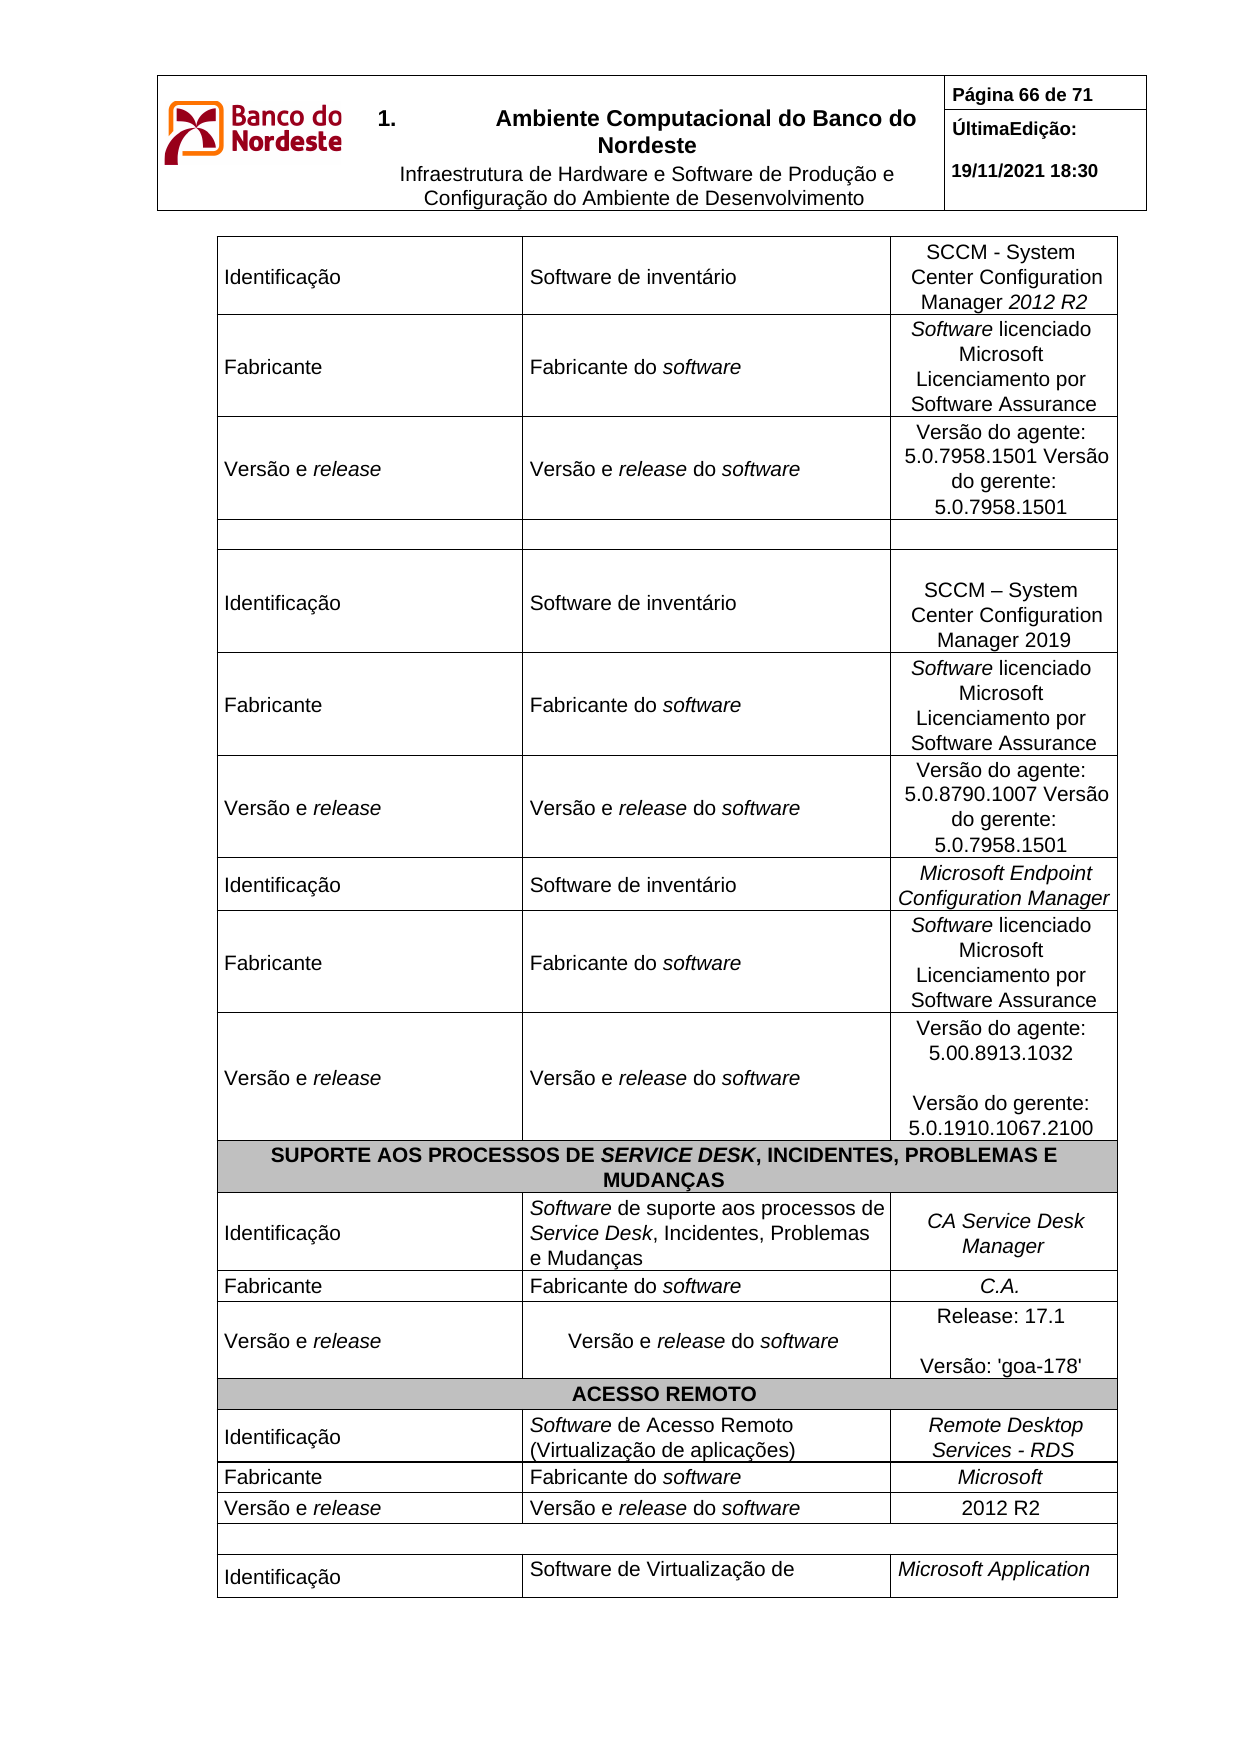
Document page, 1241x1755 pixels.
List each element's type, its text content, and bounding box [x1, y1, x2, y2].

table_cell Software de inventário [523, 237, 890, 314]
table_cell Versão e release [218, 417, 522, 519]
table_cell Identificação [218, 550, 522, 652]
table_cell Software de inventário [523, 858, 890, 909]
table_cell Software licenciado Microsoft Licenciamento por Software Assurance [891, 653, 1117, 754]
table_cell Versão e release do software [523, 1302, 890, 1378]
table_cell Versão e release [218, 1013, 522, 1140]
table_cell Fabricante [218, 315, 522, 416]
table_cell [218, 520, 522, 549]
table_cell SUPORTE AOS PROCESSOS DE SERVICE DESK, INCIDENTES, PROBLEMAS E MUDANÇAS [218, 1141, 1117, 1192]
table_cell Identificação [218, 237, 522, 314]
table_cell Software de Virtualização de [523, 1555, 890, 1597]
table_cell C.A. [891, 1271, 1117, 1301]
table_cell Fabricante do software [523, 315, 890, 416]
table_cell CA Service Desk Manager [891, 1193, 1117, 1270]
table_cell Remote Desktop Services - RDS [891, 1410, 1117, 1461]
table_cell Fabricante do software [523, 653, 890, 754]
table_cell Software licenciado Microsoft Licenciamento por Software Assurance [891, 911, 1117, 1012]
table_cell Versão e release do software [523, 1493, 890, 1523]
table_cell Versão do agente: 5.0.8790.1007 Versão do gerente: 5.0.7958.1501 [891, 756, 1117, 857]
table_cell Fabricante [218, 911, 522, 1012]
table_cell ACESSO REMOTO [218, 1379, 1117, 1409]
table_cell Fabricante [218, 1271, 522, 1301]
table_cell 2012 R2 [891, 1493, 1117, 1523]
table_cell Identificação [218, 1410, 522, 1461]
table_cell Release: 17.1 Versão: 'goa-178' [891, 1302, 1117, 1378]
table_cell Versão e release do software [523, 756, 890, 857]
table_cell Software licenciado Microsoft Licenciamento por Software Assurance [891, 315, 1117, 416]
table_cell Fabricante do software [523, 1271, 890, 1301]
table_cell Fabricante do software [523, 911, 890, 1012]
table_cell SCCM – System Center Configuration Manager 2019 [891, 550, 1117, 652]
table_cell Versão e release [218, 756, 522, 857]
table_cell Microsoft Endpoint Configuration Manager [891, 858, 1117, 909]
table_cell [523, 520, 890, 549]
table_cell Fabricante [218, 1463, 522, 1492]
table_cell Identificação [218, 1555, 522, 1597]
table_cell Versão e release [218, 1302, 522, 1378]
table_cell Fabricante [218, 653, 522, 754]
table_cell Microsoft [891, 1463, 1117, 1492]
table_cell Versão e release do software [523, 417, 890, 519]
table_cell Versão e release [218, 1493, 522, 1523]
table_cell [218, 1524, 1117, 1553]
table_cell Versão do agente: 5.00.8913.1032 Versão do gerente: 5.0.1910.1067.2100 [891, 1013, 1117, 1140]
table_cell Microsoft Application [891, 1555, 1117, 1597]
table_cell Versão e release do software [523, 1013, 890, 1140]
table_cell Software de Acesso Remoto (Virtualização de aplicações) [523, 1410, 890, 1461]
table_cell SCCM - System Center Configuration Manager 2012 R2 [891, 237, 1117, 314]
table_cell Software de suporte aos processos de Service Desk, Incidentes, Problemas e Mudanças [523, 1193, 890, 1270]
table_cell Fabricante do software [523, 1463, 890, 1492]
table_cell [891, 520, 1117, 549]
table_cell Identificação [218, 1193, 522, 1270]
table_cell Software de inventário [523, 550, 890, 652]
table_cell Versão do agente: 5.0.7958.1501 Versão do gerente: 5.0.7958.1501 [891, 417, 1117, 519]
table_cell Identificação [218, 858, 522, 909]
